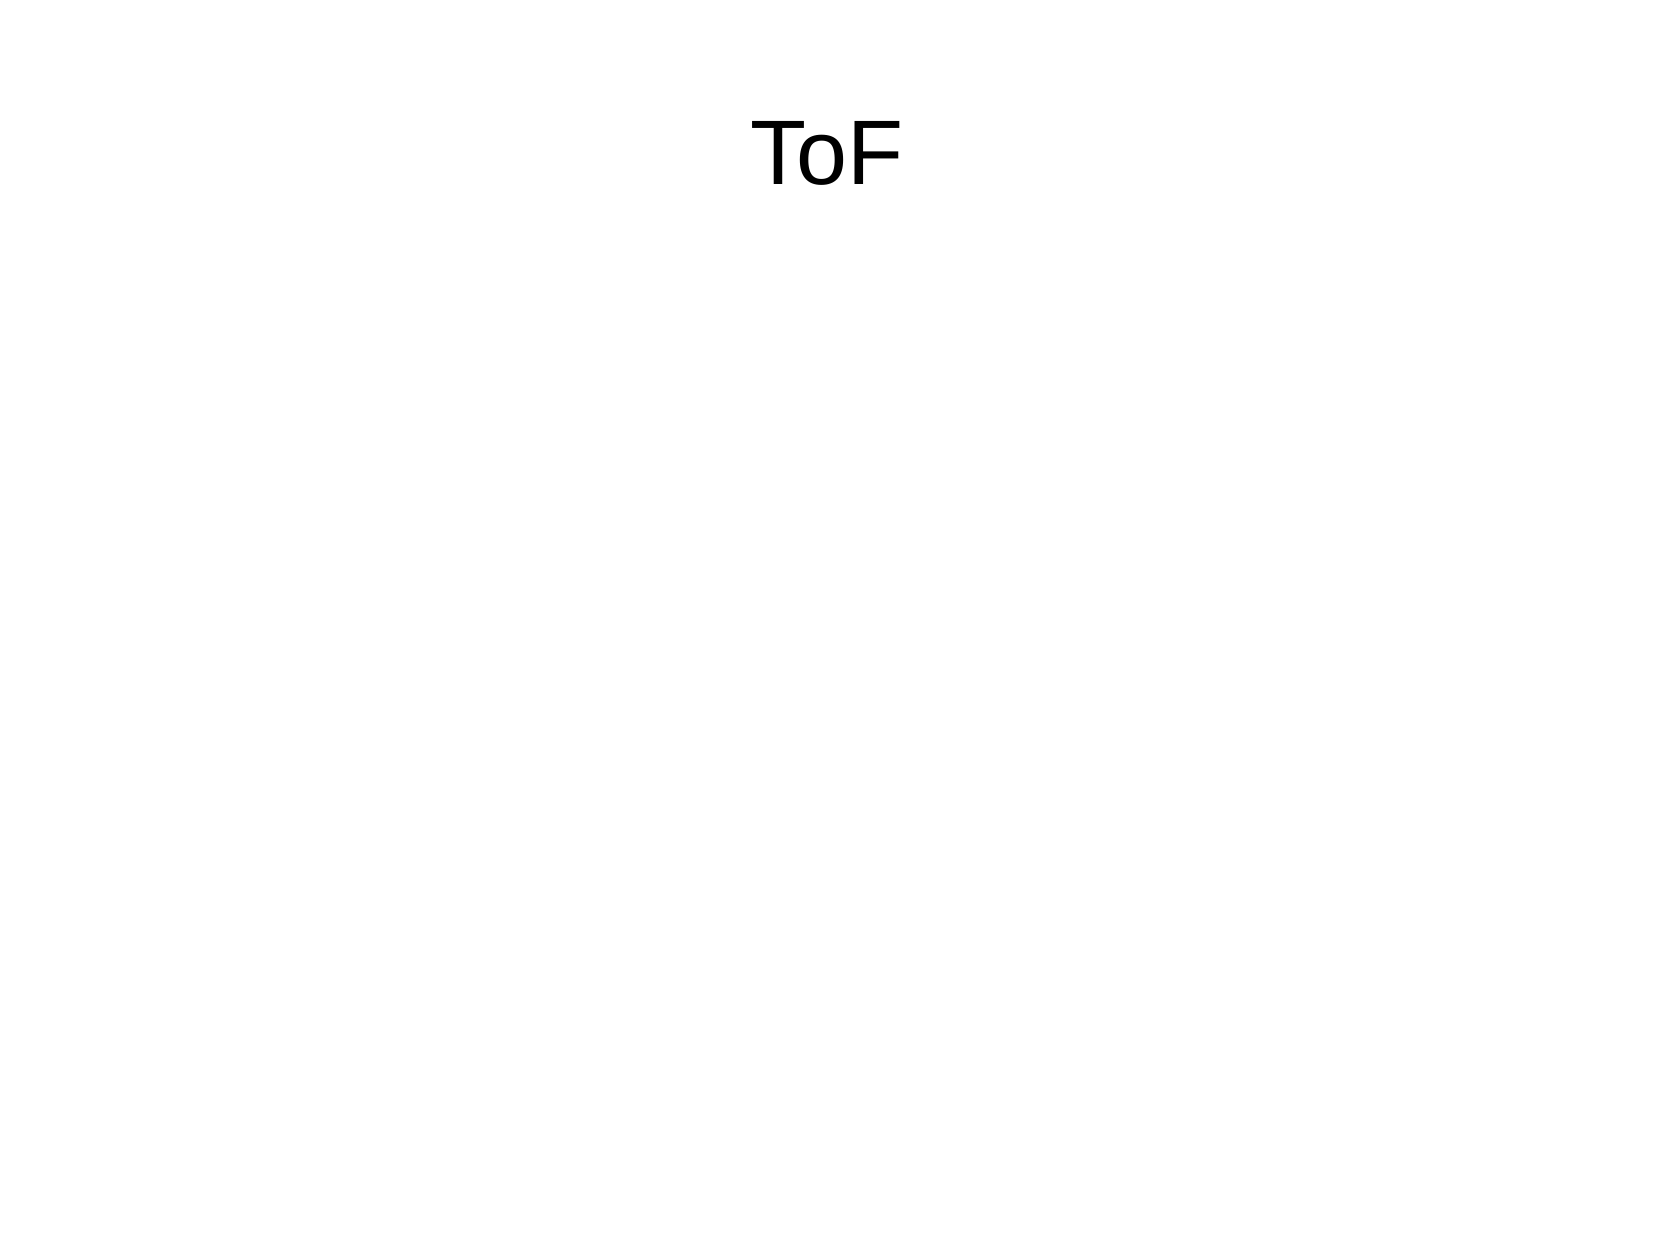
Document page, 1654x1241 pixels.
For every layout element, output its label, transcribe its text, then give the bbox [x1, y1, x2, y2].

title ToF [82, 49, 1571, 257]
